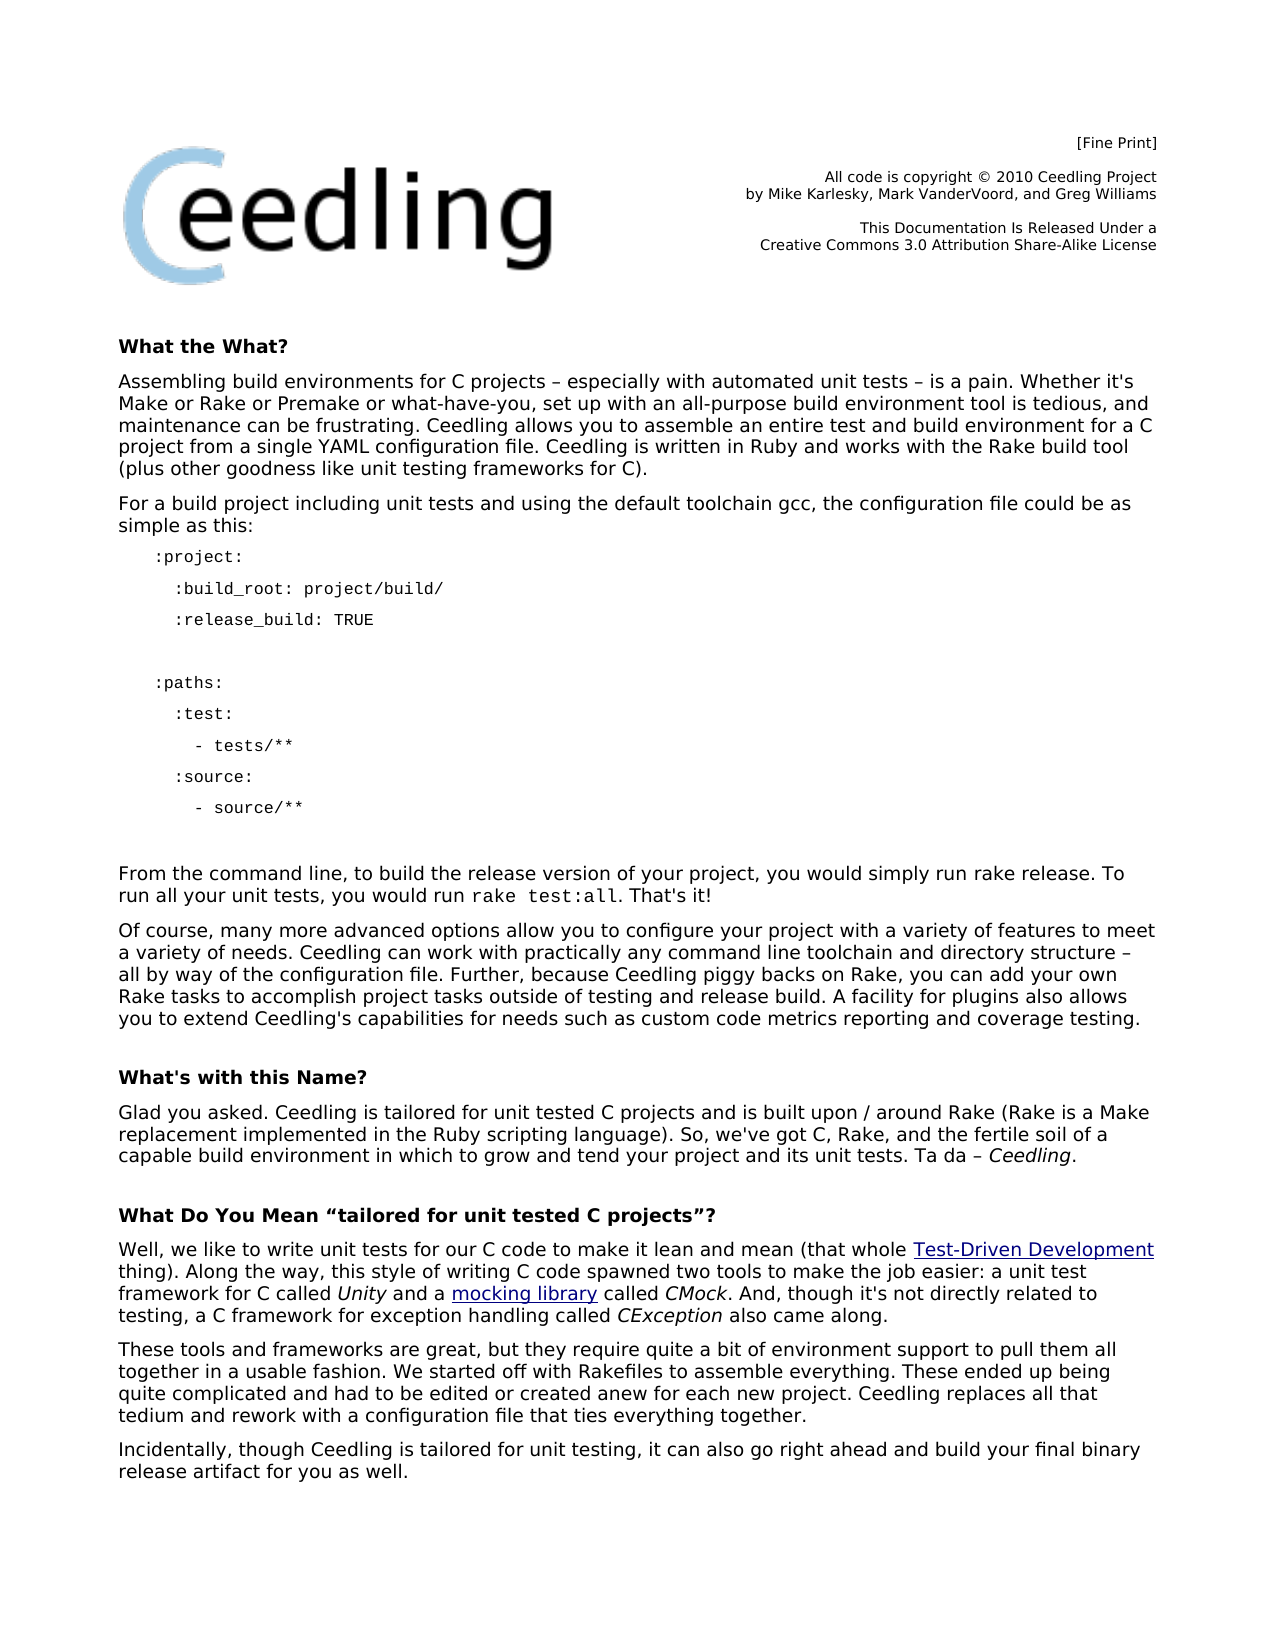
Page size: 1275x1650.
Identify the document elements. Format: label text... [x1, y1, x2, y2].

picture [118, 118, 639, 331]
text - source/** [154, 800, 1157, 819]
text Of course, many more advanced options allow you to configure your project with a variety of features to meet a variety of needs. Ceedling can work with practically any command line toolchain and directory structure – all by way of the configuration file. Further, because Ceedling piggy backs on Rake, you can add your own Rake tasks to accomplish project tasks outside of testing and release build. A facility for plugins also allows you to extend Ceedling's capabilities for needs such as custom code metrics reporting and coverage testing. [118, 920, 1157, 1030]
text :build_root: project/build/ [154, 580, 1157, 599]
text Creative Commons 3.0 Attribution Share-Alike License [639, 237, 1157, 254]
text This Documentation Is Released Under a [639, 220, 1157, 237]
text From the command line, to build the release version of your project, you would simply run rake release. To run all your unit tests, you would run rake test:all. That's it! [118, 863, 1157, 908]
subtitle What the What? [118, 336, 1157, 358]
text :release_build: TRUE [154, 612, 1157, 631]
text Incidentally, though Ceedling is tailored for unit testing, it can also go right ahead and build your final binary release artifact for you as well. [118, 1439, 1157, 1483]
subtitle What Do You Mean “tailored for unit tested C projects”? [118, 1205, 1157, 1227]
text For a build project including unit tests and using the default toolchain gcc, the configuration file could be as simple as this: [118, 493, 1157, 536]
text - tests/** [154, 737, 1157, 756]
text [Fine Print] [639, 135, 1157, 152]
text by Mike Karlesky, Mark VanderVoord, and Greg Williams [639, 186, 1157, 203]
text Glad you asked. Ceedling is tailored for unit tested C projects and is built upon / around Rake (Rake is a Make replacement implemented in the Ruby scripting language). So, we've got C, Rake, and the fertile soil of a capable build environment in which to grow and tend your project and its unit tests. Ta da – Ceedling. [118, 1102, 1157, 1167]
text :test: [154, 706, 1157, 724]
text :paths: [154, 674, 1157, 693]
text Assembling build environments for C projects – especially with automated unit tests – is a pain. Whether it's Make or Rake or Premake or what-have-you, set up with an all-purpose build environment tool is tedious, and maintenance can be frustrating. Ceedling allows you to assemble an entire test and build environment for a C project from a single YAML configuration file. Ceedling is written in Ruby and works with the Rake build tool (plus other goodness like unit testing frameworks for C). [118, 371, 1157, 480]
text Well, we like to write unit tests for our C code to make it lean and mean (that whole Test-Driven Development thing). Along the way, this style of writing C code spawned two tools to make the job easier: a unit test framework for C called Unity and a mocking library called CMock. And, though it's not directly related to testing, a C framework for exception handling called CException also came along. [118, 1239, 1157, 1327]
text :project: [154, 549, 1157, 568]
text These tools and frameworks are great, but they require quite a bit of environment support to pull them all together in a usable fashion. We started off with Rakefiles to assemble everything. These ended up being quite complicated and had to be edited or created anew for each new project. Ceedling replaces all that tedium and rework with a configuration file that ties everything together. [118, 1339, 1157, 1427]
subtitle What's with this Name? [118, 1067, 1157, 1089]
text All code is copyright © 2010 Ceedling Project [639, 169, 1157, 186]
text :source: [154, 768, 1157, 787]
